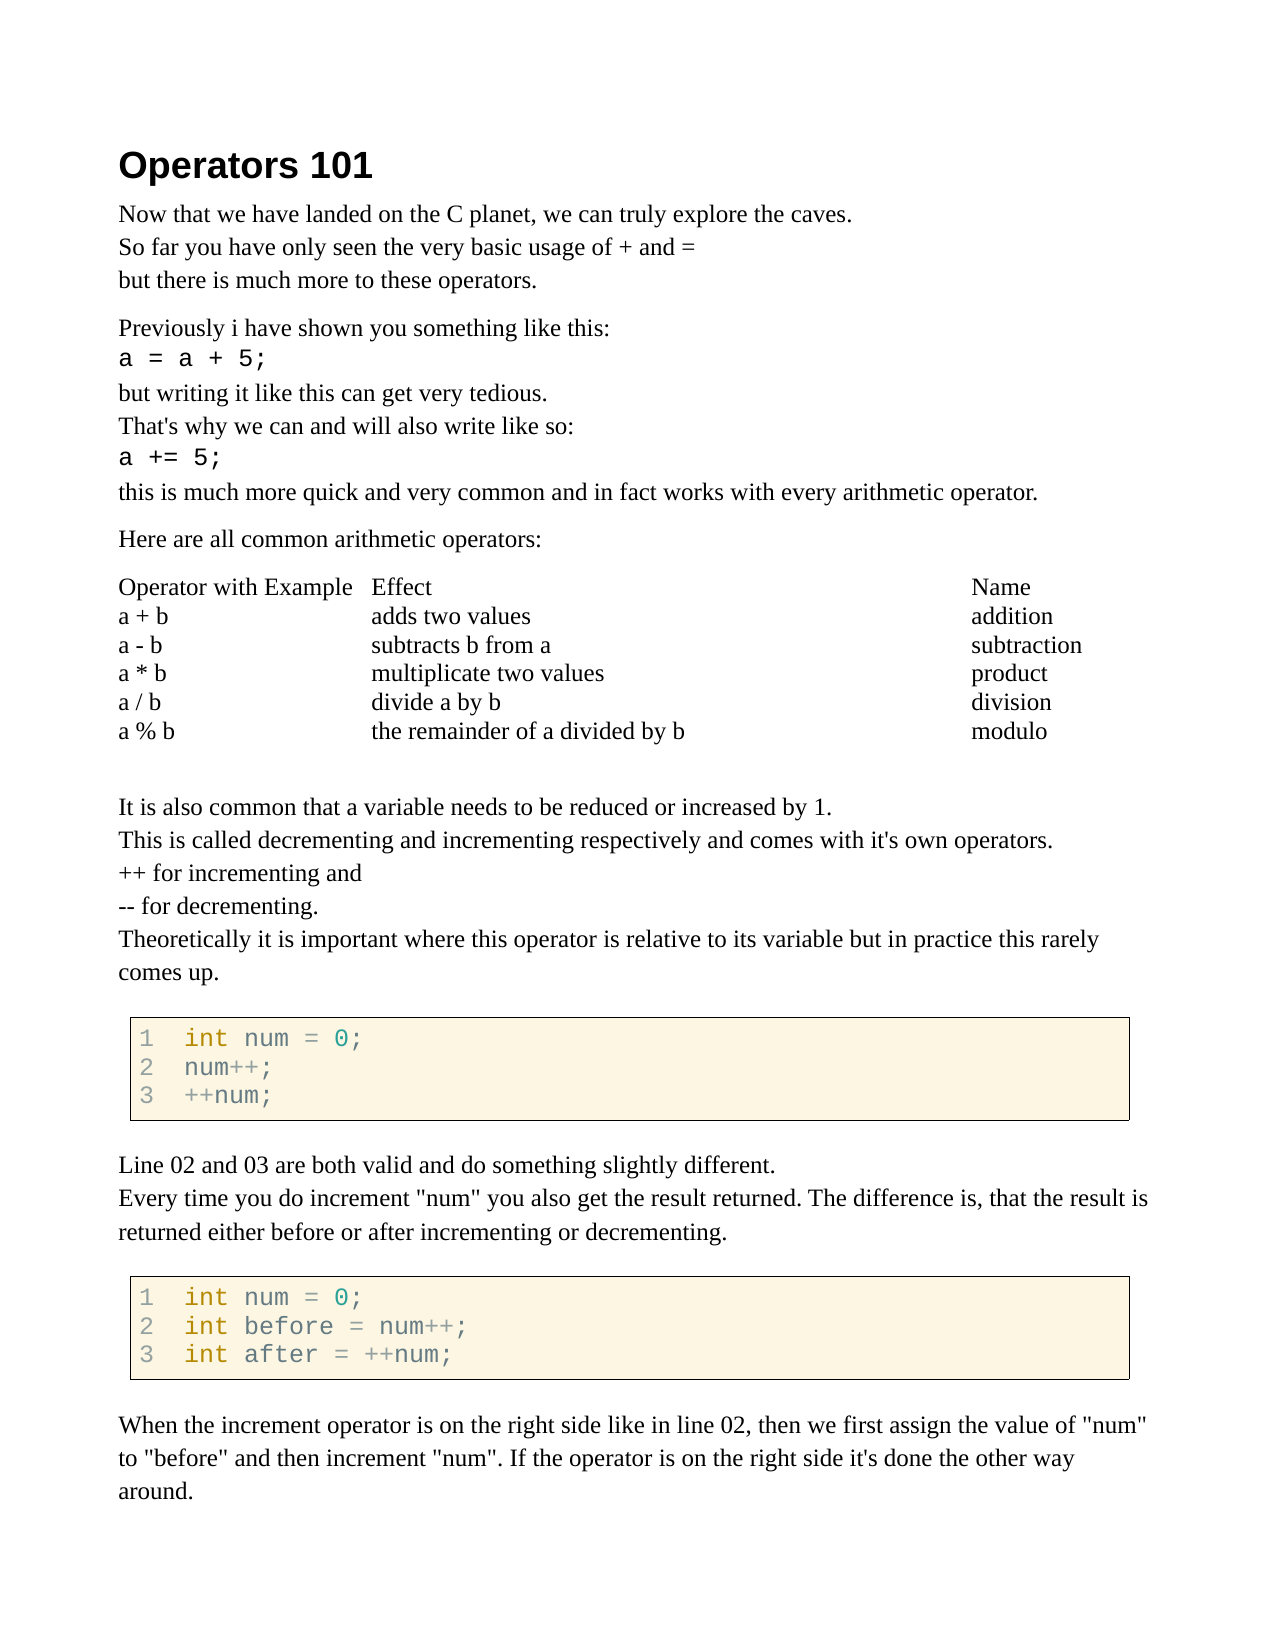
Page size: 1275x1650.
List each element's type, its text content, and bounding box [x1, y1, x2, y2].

text When the increment operator is on the right side like in line 02, then we first assign the value of "num" to "before" and then increment "num". If the operator is on the right side it's done the other way around. [118, 1410, 1157, 1504]
text 2 int before = num++; [139, 1313, 1120, 1342]
table_header Effect [371, 572, 971, 601]
text Previously i have shown you something like this: a = a + 5; but writing it like this can get very tedious. That's why we can and will also write like so: a += 5; this is much more quick and very common and in fact works with every arithmetic operator. [118, 313, 1157, 506]
table_cell a + b [118, 601, 371, 630]
table_cell subtracts b from a [371, 630, 971, 658]
table_header Name [971, 572, 1157, 601]
table_cell divide a by b [371, 687, 971, 716]
table_cell a - b [118, 630, 371, 658]
table_cell subtraction [971, 630, 1157, 658]
text It is also common that a variable needs to be reduced or increased by 1. This is called decrementing and incrementing respectively and comes with it's own operators. ++ for incrementing and -- for decrementing. Theoretically it is important where this operator is relative to its variable but in practice this rarely comes up. [118, 792, 1157, 986]
text 3 int after = ++num; [139, 1342, 1120, 1370]
text Here are all common arithmetic operators: [118, 524, 1157, 553]
subtitle Operators 101 [118, 143, 1157, 187]
table_cell the remainder of a divided by b [371, 716, 971, 745]
table_cell addition [971, 601, 1157, 630]
table_header Operator with Example [118, 572, 371, 601]
table_cell a * b [118, 659, 371, 687]
text Line 02 and 03 are both valid and do something slightly different. Every time you do increment "num" you also get the result returned. The difference is, that the result is returned either before or after incrementing or decrementing. [118, 1151, 1157, 1245]
text Now that we have landed on the C planet, we can truly explore the caves. So far you have only seen the very basic usage of + and = but there is much more to these operators. [118, 199, 1157, 294]
table_cell division [971, 687, 1157, 716]
table_cell a / b [118, 687, 371, 716]
table_cell multiplicate two values [371, 659, 971, 687]
text 2 num++; [139, 1054, 1120, 1082]
table_cell modulo [971, 716, 1157, 745]
text 1 int num = 0; [139, 1285, 1120, 1313]
table_cell a % b [118, 716, 371, 745]
table_cell adds two values [371, 601, 971, 630]
text 3 ++num; [139, 1082, 1120, 1111]
text 1 int num = 0; [139, 1026, 1120, 1054]
table_cell product [971, 659, 1157, 687]
